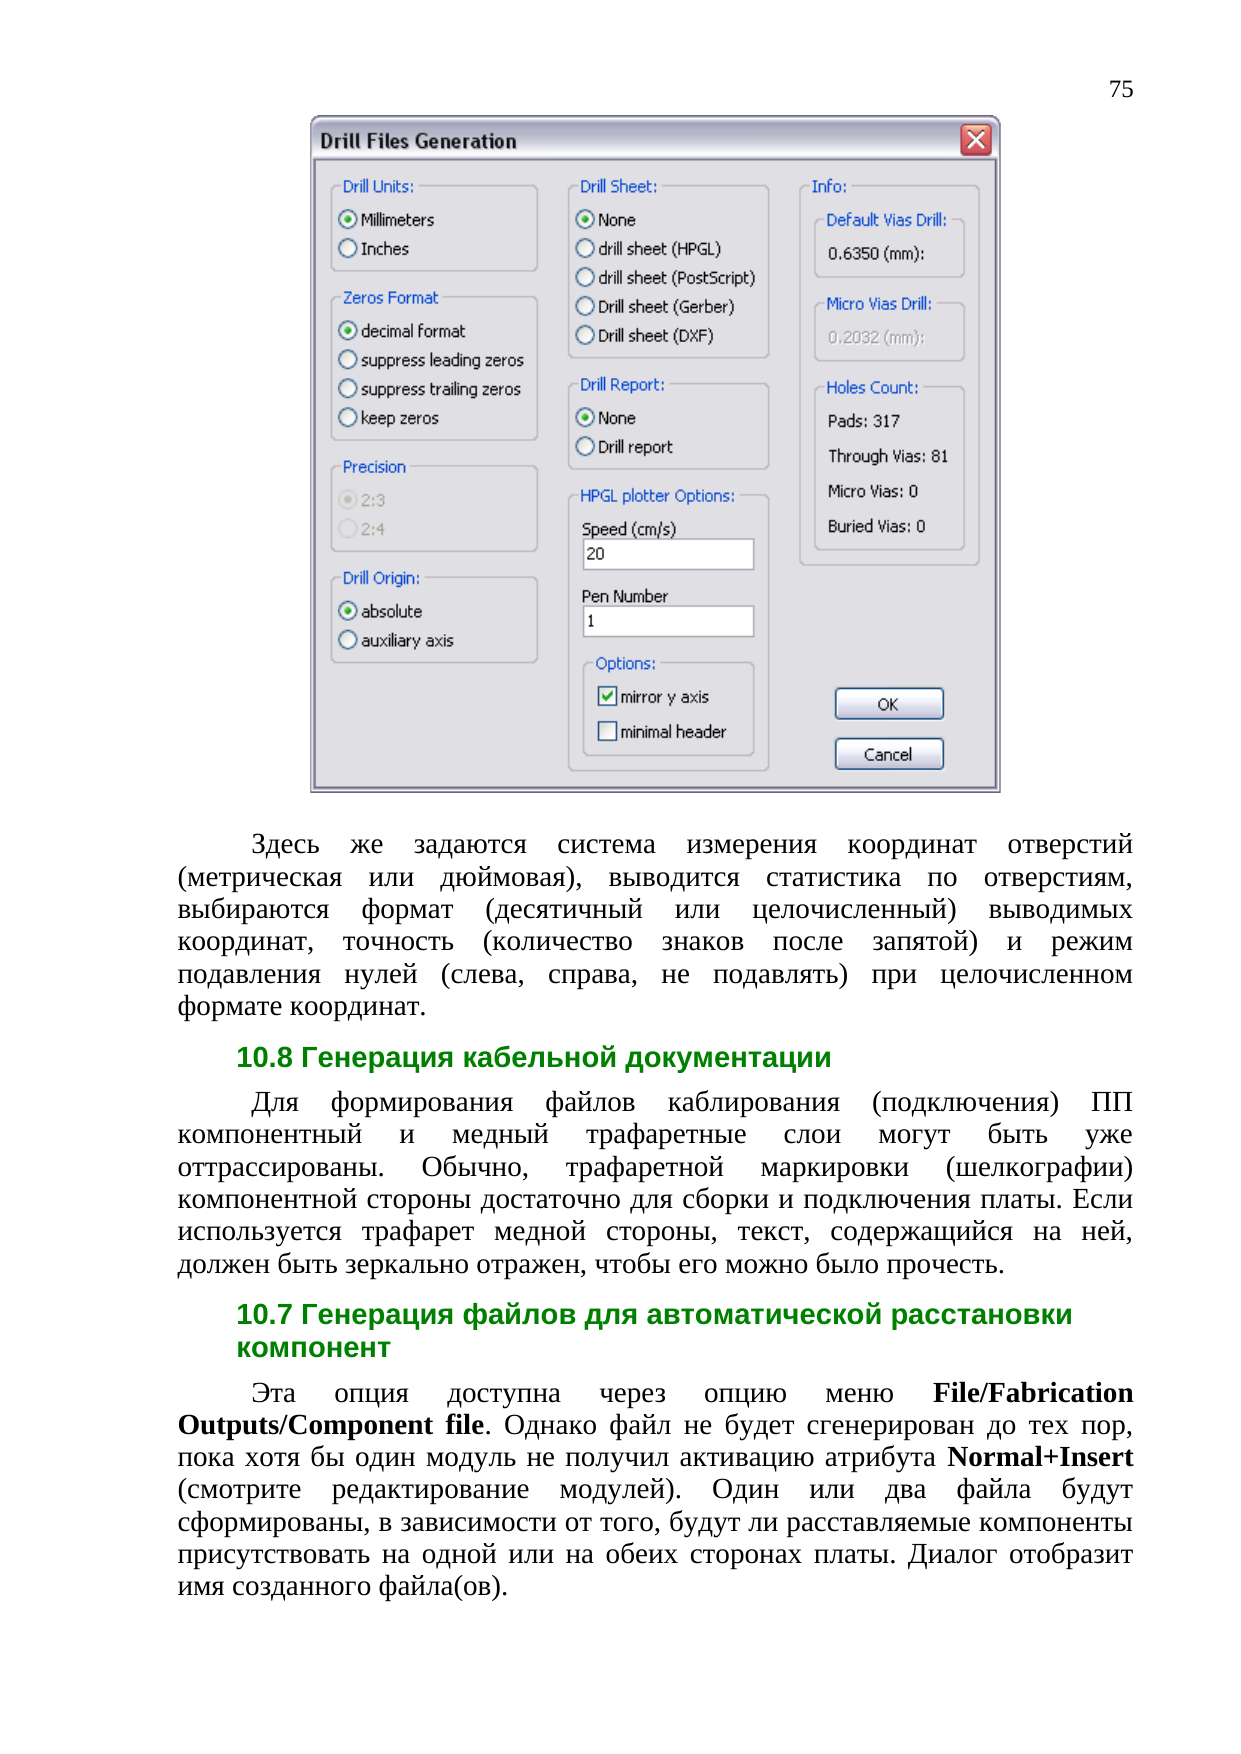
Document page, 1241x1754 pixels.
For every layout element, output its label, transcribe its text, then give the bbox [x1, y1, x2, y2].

subtitle 10.7 Генерация файлов для автоматической расстановки компонент [236, 1298, 1134, 1363]
text Эта опция доступна через опцию меню File/Fabrication Outputs/Component file. Однако файл не будет сгенерирован до тех пор, пока хотя бы один модуль не получил активацию атрибута Normal+Insert (смотрите редактирование модулей). Один или два файла будут сформированы, в зависимости от того, будут ли расставляемые компоненты присутствовать на одной или на обеих сторонах платы. Диалог отобразит имя созданного файла(ов). [177, 1376, 1134, 1602]
text Для формирования файлов каблирования (подключения) ПП компонентный и медный трафаретные слои могут быть уже оттрассированы. Обычно, трафаретной маркировки (шелкографии) компонентной стороны достаточно для сборки и подключения платы. Если используется трафарет медной стороны, текст, содержащийся на ней, должен быть зеркально отражен, чтобы его можно было прочесть. [177, 1086, 1134, 1279]
text Здесь же задаются система измерения координат отверстий (метрическая или дюймовая), выводится статистика по отверстиям, выбираются формат (десятичный или целочисленный) выводимых координат, точность (количество знаков после запятой) и режим подавления нулей (слева, справа, не подавлять) при целочисленном формате координат. [177, 828, 1134, 1022]
subtitle 10.8 Генерация кабельной документации [236, 1041, 1134, 1073]
picture [310, 115, 1001, 793]
